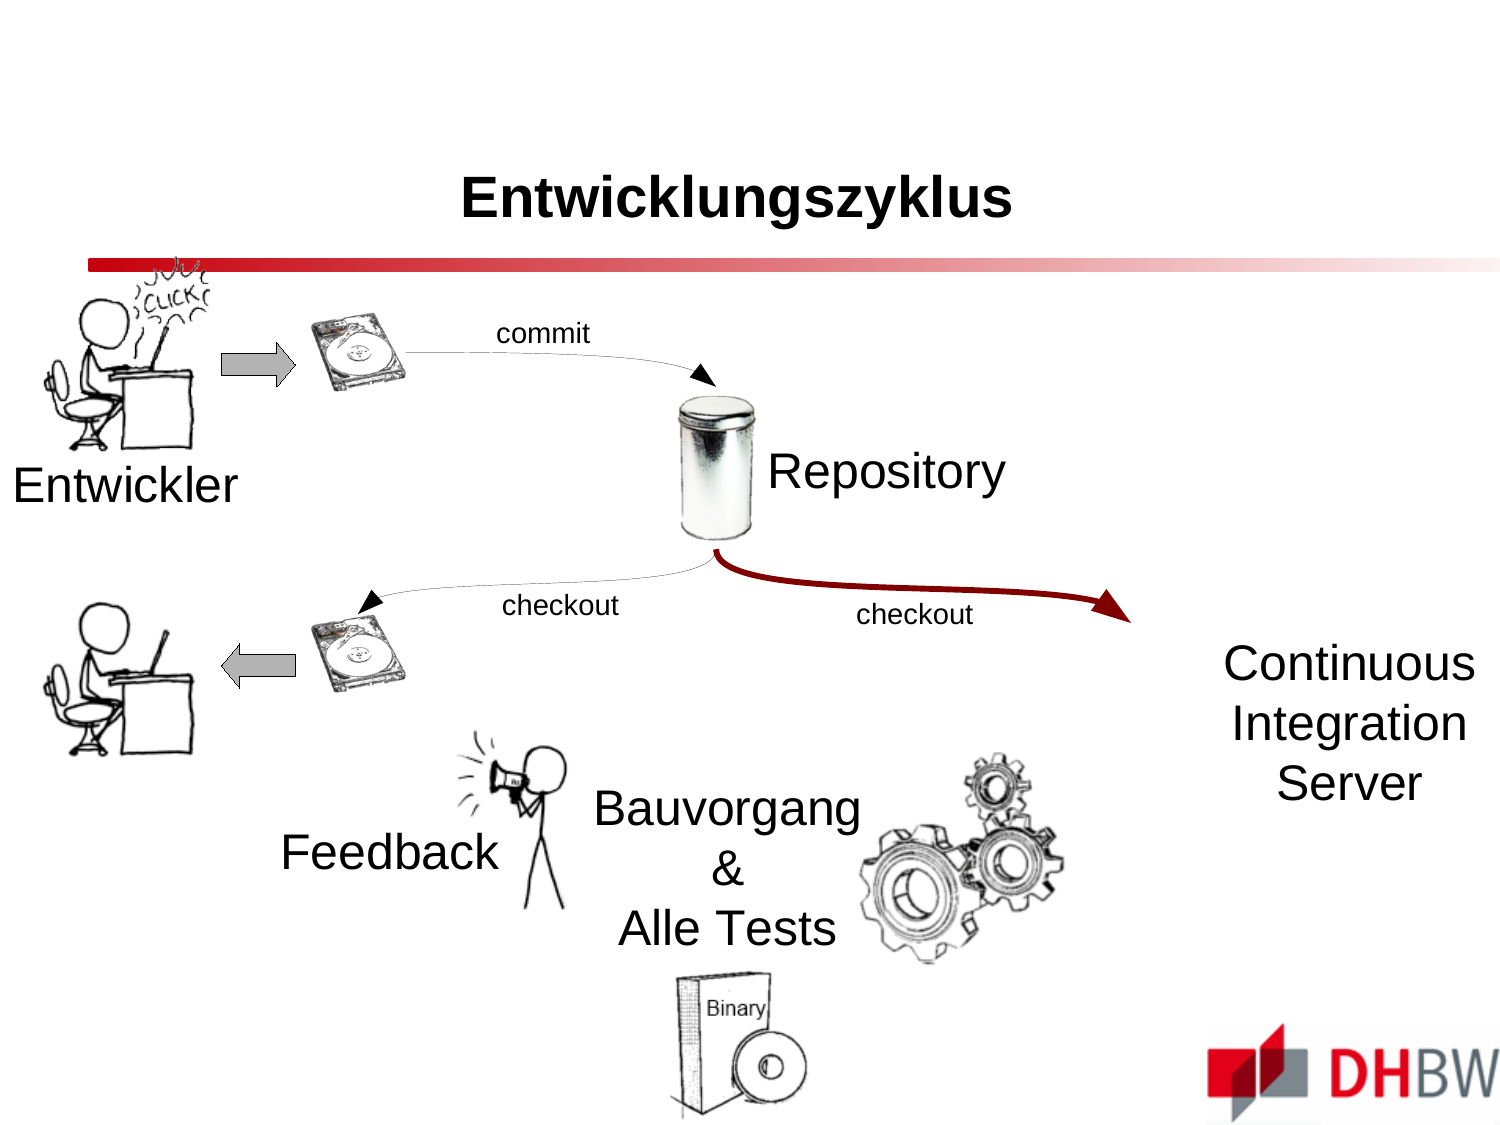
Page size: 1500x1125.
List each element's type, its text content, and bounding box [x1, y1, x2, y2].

picture [1206, 1021, 1500, 1125]
text_box [221, 643, 296, 689]
text_box Repository [752, 431, 1022, 506]
picture [856, 623, 1229, 969]
text_box checkout [841, 588, 989, 638]
picture [664, 962, 812, 1125]
text_box [223, 342, 296, 387]
text_box checkout [487, 578, 635, 629]
text_box Entwickler [0, 444, 255, 520]
text_box Feedback [265, 812, 515, 887]
picture [310, 614, 406, 693]
picture [634, 386, 798, 550]
picture [449, 727, 576, 916]
picture [14, 236, 223, 459]
text_box commit [481, 307, 606, 358]
text_box Bauvorgang & Alle Tests [578, 767, 878, 963]
picture [14, 540, 223, 763]
picture [310, 312, 406, 392]
title Entwicklungszyklus [99, 99, 1375, 288]
text_box Continuous Integration Server [1208, 623, 1492, 818]
